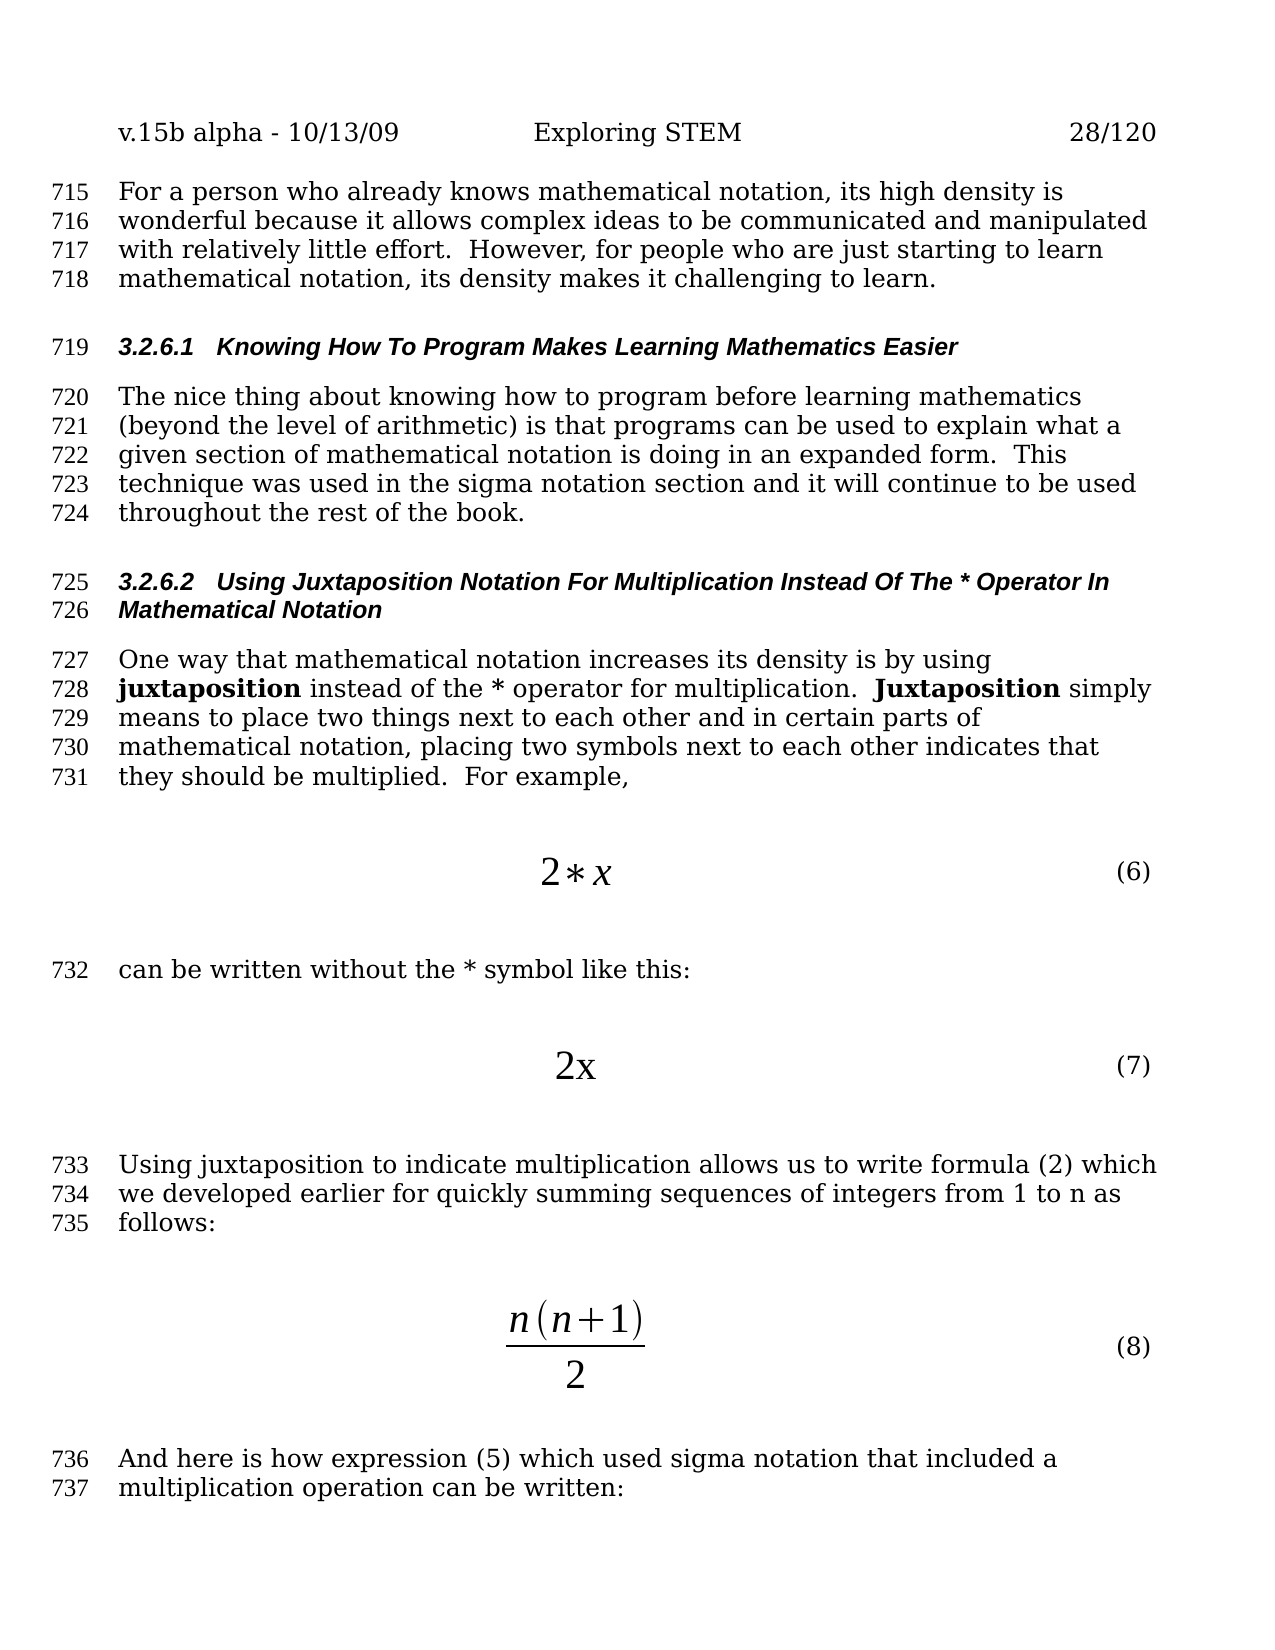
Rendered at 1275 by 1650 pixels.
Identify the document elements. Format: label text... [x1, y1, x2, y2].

text Using juxtaposition to indicate multiplication allows us to write formula (2) which we developed earlier for quickly summing sequences of integers from 1 to n as follows: [118, 1150, 1157, 1237]
table_header (8) [1041, 1288, 1157, 1406]
text can be written without the * symbol like this: [118, 956, 1157, 985]
table_header [118, 1035, 1041, 1097]
text The nice thing about knowing how to program before learning mathematics (beyond the level of arithmetic) is that programs can be used to explain what a given section of mathematical notation is doing in an expanded form. This technique was used in the sigma notation section and it will continue to be used throughout the rest of the book. [118, 382, 1157, 528]
subtitle Using Juxtaposition Notation For Multiplication Instead Of The * Operator In Mathematical Notation [118, 567, 1157, 624]
text And here is how expression (5) which used sigma notation that included a multiplication operation can be written: [118, 1444, 1157, 1502]
text One way that mathematical notation increases its density is by using juxtaposition instead of the * operator for multiplication. Juxtaposition simply means to place two things next to each other and in certain parts of mathematical notation, placing two symbols next to each other indicates that they should be multiplied. For example, [118, 645, 1157, 791]
subtitle Knowing How To Program Makes Learning Mathematics Easier [118, 332, 1157, 361]
table_header [118, 1288, 1041, 1406]
table_header (6) [1041, 841, 1157, 903]
text For a person who already knows mathematical notation, its high density is wonderful because it allows complex ideas to be communicated and manipulated with relatively little effort. However, for people who are just starting to learn mathematical notation, its density makes it challenging to learn. [118, 177, 1157, 293]
table_header [118, 841, 1041, 903]
table_header (7) [1041, 1035, 1157, 1097]
